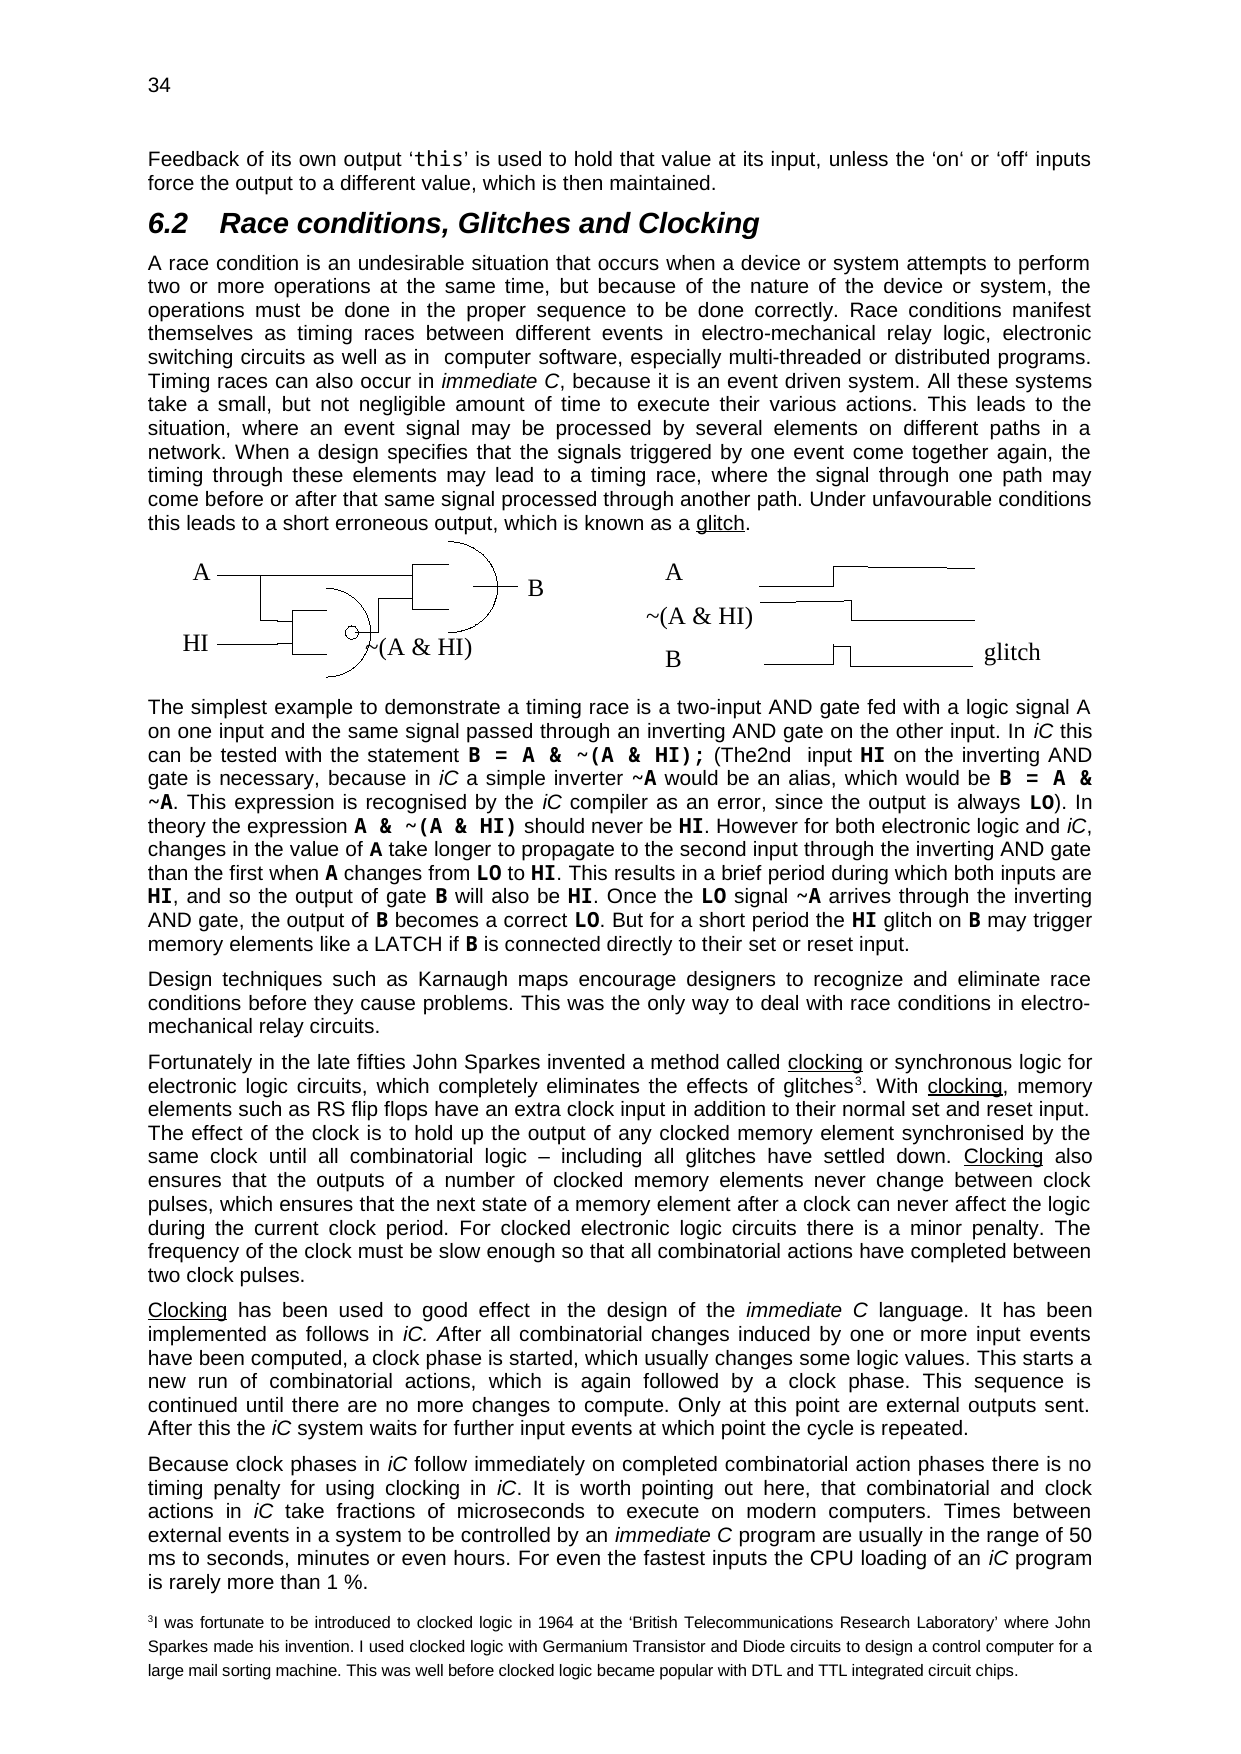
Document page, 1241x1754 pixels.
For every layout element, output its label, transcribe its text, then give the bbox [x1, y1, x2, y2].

text Clocking has been used to good effect in the design of the immediate C language. It has been implemented as follows in iC. After all combinatorial changes induced by one or more input events have been computed, a clock phase is started, which usually changes some logic values. This starts a new run of combinatorial actions, which is again followed by a clock phase. This sequence is continued until there are no more changes to compute. Only at this point are external outputs sent. After this the iC system waits for further input events at which point the cycle is repeated. [148, 1299, 1092, 1441]
text I was fortunate to be introduced to clocked logic in 1964 at the ‘British Telecommunications Research Laboratory’ where John Sparkes made his invention. I used clocked logic with Germanium Transistor and Diode circuits to design a control computer for a large mail sorting machine. This was well before clocked logic became popular with DTL and TTL integrated circuit chips. [148, 1610, 1092, 1681]
text The simplest example to demonstrate a timing race is a two-input AND gate fed with a logic signal A on one input and the same signal passed through an inverting AND gate on the other input. In iC this can be tested with the statement B = A & ~(A & HI); (The2nd input HI on the inverting AND gate is necessary, because in iC a simple inverter ~A would be an alias, which would be B = A & ~A. This expression is recognised by the iC compiler as an error, since the output is always LO). In theory the expression A & ~(A & HI) should never be HI. However for both electronic logic and iC, changes in the value of A take longer to propagate to the second input through the inverting AND gate than the first when A changes from LO to HI. This results in a brief period during which both inputs are HI, and so the output of gate B will also be HI. Once the LO signal ~A arrives through the inverting AND gate, the output of B becomes a correct LO. But for a short period the HI glitch on B may trigger memory elements like a LATCH if B is connected directly to their set or reset input. [148, 547, 1093, 956]
text Fortunately in the late fifties John Sparkes invented a method called clocking or synchronous logic for electronic logic circuits, which completely eliminates the effects of glitches. With clocking, memory elements such as RS flip flops have an extra clock input in addition to their normal set and reset input. The effect of the clock is to hold up the output of any clocked memory element synchronised by the same clock until all combinatorial logic – including all glitches have settled down. Clocking also ensures that the outputs of a number of clocked memory elements never change between clock pulses, which ensures that the next state of a memory element after a clock can never affect the logic during the current clock period. For clocked electronic logic circuits there is a minor penalty. The frequency of the clock must be slow enough so that all combinatorial actions have completed between two clock pulses. [148, 1051, 1092, 1287]
text Design techniques such as Karnaugh maps encourage designers to recognize and eliminate race conditions before they cause problems. This was the only way to deal with race conditions in electro-mechanical relay circuits. [148, 968, 1092, 1039]
subtitle Race conditions, Glitches and Clocking [148, 207, 1092, 239]
text A race condition is an undesirable situation that occurs when a device or system attempts to perform two or more operations at the same time, but because of the nature of the device or system, the operations must be done in the proper sequence to be done correctly. Race conditions manifest themselves as timing races between different events in electro-mechanical relay logic, electronic switching circuits as well as in computer software, especially multi-threaded or distributed programs. Timing races can also occur in immediate C, because it is an event driven system. All these systems take a small, but not negligible amount of time to execute their various actions. This leads to the situation, where an event signal may be processed by several elements on different paths in a network. When a design specifies that the signals triggered by one event come together again, the timing through these elements may lead to a timing race, where the signal through one path may come before or after that same signal processed through another path. Under unfavourable conditions this leads to a short erroneous output, which is known as a glitch. [148, 251, 1092, 535]
text Feedback of its own output ‘this’ is used to hold that value at its input, unless the ‘on‘ or ‘off‘ inputs force the output to a different value, which is then maintained. [148, 148, 1092, 195]
text Because clock phases in iC follow immediately on completed combinatorial action phases there is no timing penalty for using clocking in iC. It is worth pointing out here, that combinatorial and clock actions in iC take fractions of microseconds to execute on modern computers. Times between external events in a system to be controlled by an immediate C program are usually in the range of 50 ms to seconds, minutes or even hours. For even the fastest inputs the CPU loading of an iC program is rarely more than 1 %. [148, 1452, 1092, 1594]
